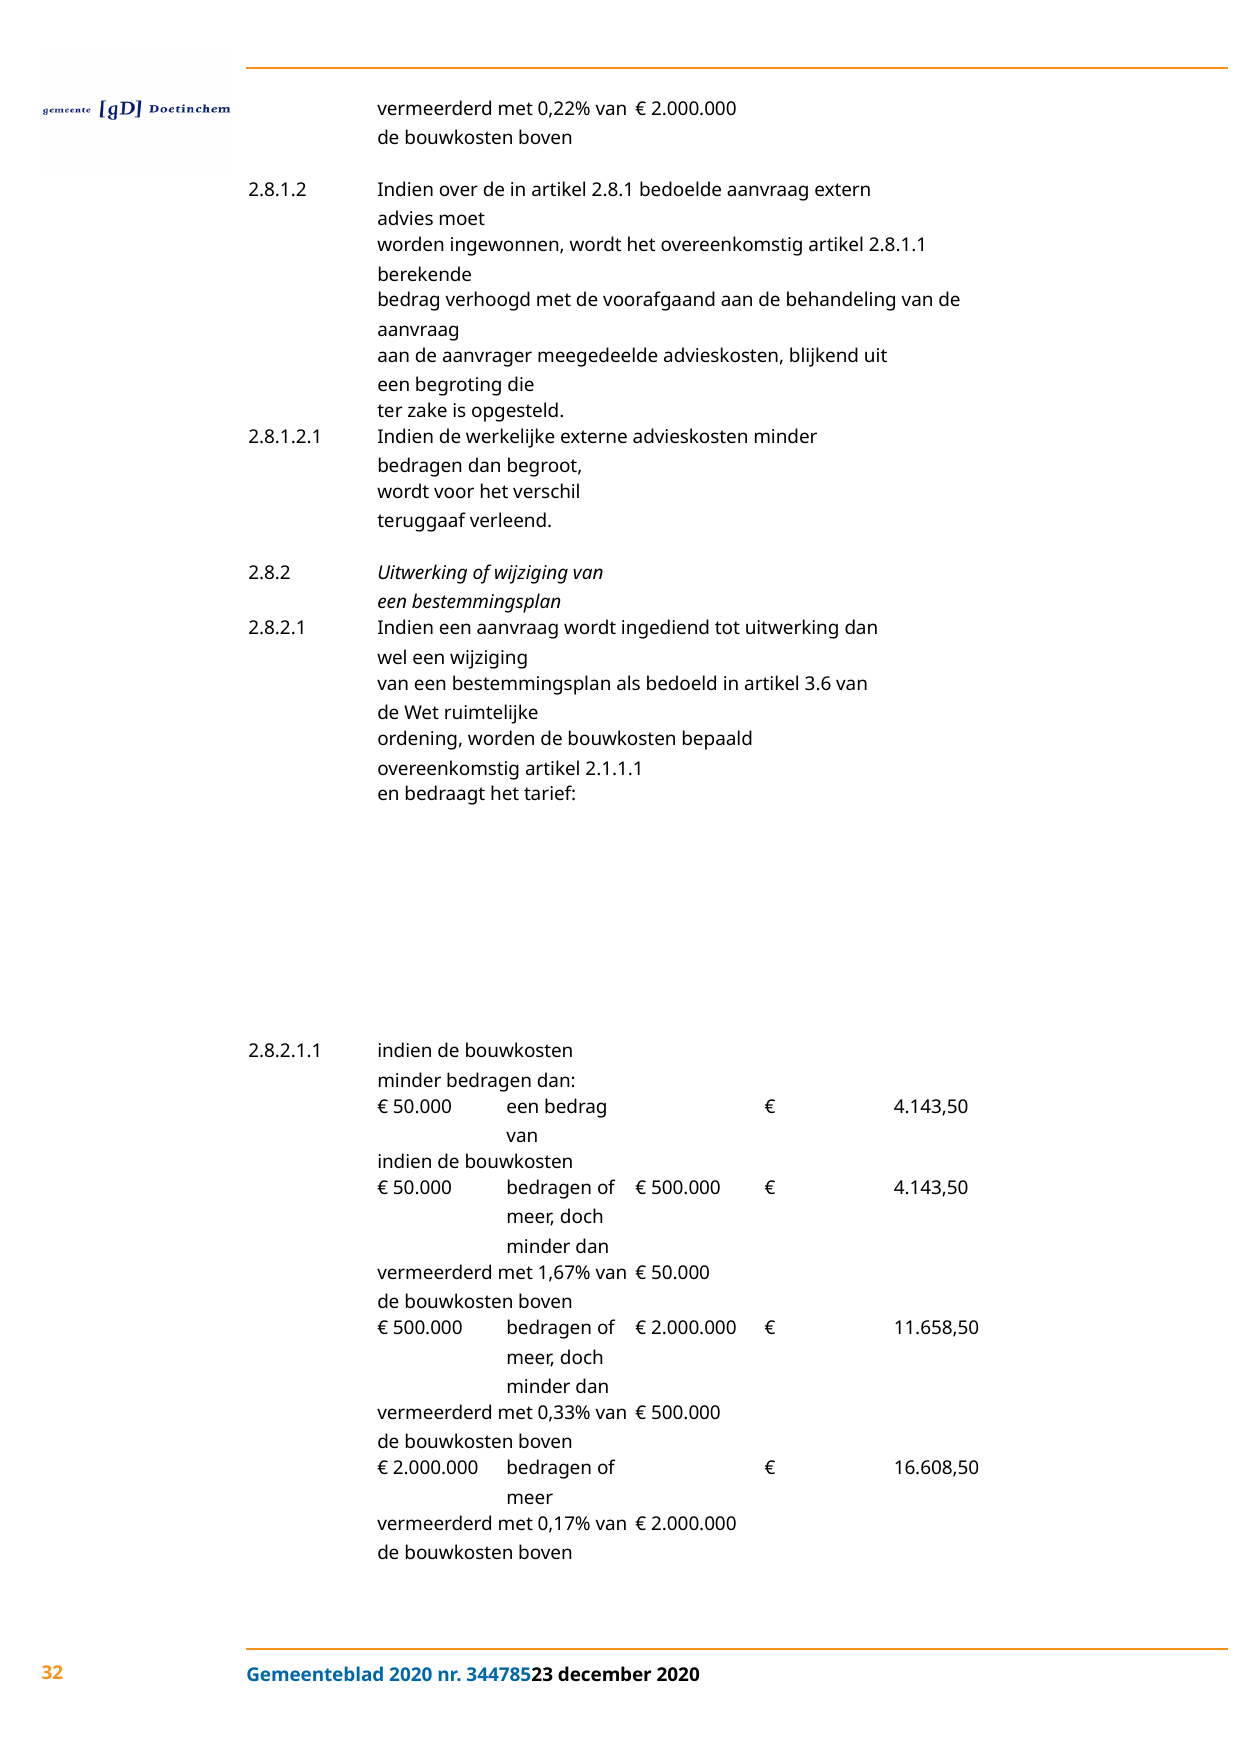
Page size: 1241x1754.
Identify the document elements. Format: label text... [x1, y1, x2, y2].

table_cell [1023, 909, 1152, 935]
table_cell [894, 1038, 1022, 1093]
table_cell [894, 615, 1022, 670]
table_cell € 500.000 [377, 1314, 506, 1399]
table_cell [506, 961, 635, 986]
table_cell [635, 832, 764, 858]
table_cell 2.8.1.2.1 [248, 423, 377, 478]
table_cell [506, 832, 635, 858]
table_cell [764, 534, 893, 559]
table_cell [635, 1093, 764, 1148]
table_cell [894, 423, 1022, 478]
table_cell [377, 150, 506, 176]
table_cell [764, 1259, 893, 1314]
table_cell vermeerderd met 0,33% van de bouwkosten boven [377, 1399, 635, 1454]
table_cell € 50.000 [377, 1174, 506, 1259]
table_cell [894, 397, 1022, 423]
table_cell [764, 1038, 893, 1093]
table_cell [1023, 231, 1152, 286]
table_cell [894, 176, 1022, 231]
table_cell [248, 342, 377, 397]
table_cell vermeerderd met 0,17% van de bouwkosten boven [377, 1510, 635, 1565]
table_cell [635, 806, 764, 832]
table_cell [377, 1012, 506, 1038]
table_cell [248, 883, 377, 909]
table_cell [1023, 534, 1152, 559]
table_cell 2.8.1.2 [248, 176, 377, 231]
table_cell [1023, 832, 1152, 858]
table_cell [377, 806, 506, 832]
table_cell [764, 1510, 893, 1565]
table_cell [635, 1012, 764, 1038]
table_cell [894, 832, 1022, 858]
table_cell [1023, 858, 1152, 883]
table_cell [635, 935, 764, 961]
table_cell [894, 883, 1022, 909]
table_cell € 50.000 [635, 1259, 764, 1314]
table_cell [1023, 1093, 1152, 1148]
table_cell [1023, 883, 1152, 909]
table_cell [377, 986, 506, 1012]
table_cell [894, 342, 1022, 397]
table_cell [764, 858, 893, 883]
table_cell van een bestemmingsplan als bedoeld in artikel 3.6 van de Wet ruimtelijke [377, 670, 893, 725]
table_cell € 2.000.000 [635, 95, 764, 150]
table_cell 16.608,50 [894, 1455, 1022, 1510]
table_cell [1023, 1259, 1152, 1314]
table_cell Indien over de in artikel 2.8.1 bedoelde aanvraag extern advies moet [377, 176, 893, 231]
table_cell ordening, worden de bouwkosten bepaald overeenkomstig artikel 2.1.1.1 [377, 725, 893, 780]
table_cell [764, 961, 893, 986]
table_cell [1023, 670, 1152, 725]
table_cell [377, 534, 506, 559]
table_cell [1023, 150, 1152, 176]
table_cell [894, 961, 1022, 986]
table_cell bedragen of meer, doch minder dan [506, 1314, 635, 1399]
table_cell [1023, 95, 1152, 150]
table_cell vermeerderd met 0,22% van de bouwkosten boven [377, 95, 635, 150]
table_cell [248, 858, 377, 883]
table_cell [764, 780, 893, 806]
table_cell [1023, 725, 1152, 780]
table_cell [377, 1565, 506, 1591]
table_cell [1023, 1038, 1152, 1093]
table_cell een bedrag van [506, 1093, 635, 1148]
table_cell € 50.000 [377, 1093, 506, 1148]
table_cell [894, 806, 1022, 832]
table_cell [1023, 423, 1152, 478]
table_cell [764, 909, 893, 935]
table_cell [248, 95, 377, 150]
table_cell [248, 534, 377, 559]
table_cell [635, 909, 764, 935]
table_cell [506, 986, 635, 1012]
table_cell [764, 832, 893, 858]
table_cell [506, 150, 635, 176]
table_cell [635, 986, 764, 1012]
table_cell [1023, 559, 1152, 614]
table_cell [248, 397, 377, 423]
table_cell [764, 95, 893, 150]
table_cell [506, 1565, 635, 1591]
table_cell [248, 780, 377, 806]
table_cell [248, 1399, 377, 1454]
table_cell [894, 95, 1022, 150]
table_cell [377, 961, 506, 986]
table_cell [248, 1012, 377, 1038]
table_cell [248, 986, 377, 1012]
table_cell [1023, 286, 1152, 342]
table_cell [635, 1455, 764, 1510]
table_cell [894, 909, 1022, 935]
table_cell € [764, 1093, 893, 1148]
table_cell [506, 534, 635, 559]
table_cell Indien de werkelijke externe advieskosten minder bedragen dan begroot, [377, 423, 893, 478]
table_cell 4.143,50 [894, 1093, 1022, 1148]
table_cell 2.8.2.1 [248, 615, 377, 670]
table_cell [248, 231, 377, 286]
table_cell [894, 1012, 1022, 1038]
table_cell [764, 1399, 893, 1454]
table_cell indien de bouwkosten minder bedragen dan: [377, 1038, 635, 1093]
table_cell [635, 534, 764, 559]
table_cell [1023, 986, 1152, 1012]
table_cell [635, 559, 764, 614]
table_cell [894, 670, 1022, 725]
table_cell [1023, 397, 1152, 423]
table_cell [635, 883, 764, 909]
table_cell € 2.000.000 [635, 1510, 764, 1565]
table_cell [635, 1565, 764, 1591]
table_cell € 500.000 [635, 1399, 764, 1454]
table_cell 4.143,50 [894, 1174, 1022, 1259]
table_cell [635, 780, 764, 806]
table_cell [894, 478, 1022, 533]
table_cell € 2.000.000 [377, 1455, 506, 1510]
table_cell [1023, 1510, 1152, 1565]
table_cell [764, 935, 893, 961]
table_cell [894, 1399, 1022, 1454]
table_cell [377, 883, 506, 909]
table_cell [894, 986, 1022, 1012]
table_cell [248, 1314, 377, 1399]
table_cell [764, 1148, 893, 1174]
table_cell indien de bouwkosten [377, 1148, 635, 1174]
table_cell worden ingewonnen, wordt het overeenkomstig artikel 2.8.1.1 berekende [377, 231, 1022, 286]
table_cell [248, 1148, 377, 1174]
table_cell [248, 832, 377, 858]
table_cell [764, 559, 893, 614]
table_cell [1023, 935, 1152, 961]
table_cell [248, 150, 377, 176]
table_cell [248, 935, 377, 961]
table_cell [1023, 961, 1152, 986]
table_cell € [764, 1455, 893, 1510]
table_cell [635, 1148, 764, 1174]
table_cell [506, 883, 635, 909]
table_cell [894, 534, 1022, 559]
table_cell [1023, 478, 1152, 533]
table_cell [248, 1259, 377, 1314]
table_cell [635, 150, 764, 176]
table_cell vermeerderd met 1,67% van de bouwkosten boven [377, 1259, 635, 1314]
table_cell [635, 478, 764, 533]
table_cell [1023, 342, 1152, 397]
table_cell [764, 150, 893, 176]
table_cell [764, 1565, 893, 1591]
table_cell [894, 1148, 1022, 1174]
table_cell [1023, 1455, 1152, 1510]
table_cell [248, 1093, 377, 1148]
table_cell [635, 858, 764, 883]
table_cell bedrag verhoogd met de voorafgaand aan de behandeling van de aanvraag [377, 286, 1022, 342]
table_cell € 2.000.000 [635, 1314, 764, 1399]
table_cell € [764, 1174, 893, 1259]
table_cell [894, 1259, 1022, 1314]
table_cell [764, 806, 893, 832]
table_cell [248, 1565, 377, 1591]
table_cell [1023, 1012, 1152, 1038]
table_cell € 500.000 [635, 1174, 764, 1259]
table_cell bedragen of meer, doch minder dan [506, 1174, 635, 1259]
table_cell wordt voor het verschil teruggaaf verleend. [377, 478, 635, 533]
table_cell [377, 909, 506, 935]
table_cell 2.8.2 [248, 559, 377, 614]
table_cell [248, 725, 377, 780]
table_cell [506, 1012, 635, 1038]
table_cell [377, 832, 506, 858]
table_cell bedragen of meer [506, 1455, 635, 1510]
table_cell [1023, 1565, 1152, 1591]
table_cell [1023, 615, 1152, 670]
picture [41, 47, 231, 172]
table_cell [1023, 1314, 1152, 1399]
table_cell [635, 1038, 764, 1093]
table_cell [506, 858, 635, 883]
table_cell [1023, 1399, 1152, 1454]
table_cell en bedraagt het tarief: [377, 780, 635, 806]
table_cell [248, 806, 377, 832]
table_cell [764, 986, 893, 1012]
table_cell [894, 1510, 1022, 1565]
table_cell ter zake is opgesteld. [377, 397, 635, 423]
table_cell [377, 858, 506, 883]
table_cell [635, 961, 764, 986]
table_cell [248, 1455, 377, 1510]
table_cell [635, 397, 764, 423]
table_cell [1023, 176, 1152, 231]
table_cell [894, 150, 1022, 176]
table_cell [1023, 780, 1152, 806]
table_cell [894, 780, 1022, 806]
table_cell [248, 961, 377, 986]
table_cell [248, 670, 377, 725]
table_cell 2.8.2.1.1 [248, 1038, 377, 1093]
table_cell 11.658,50 [894, 1314, 1022, 1399]
table_cell [894, 559, 1022, 614]
table_cell [248, 478, 377, 533]
table_cell aan de aanvrager meegedeelde advieskosten, blijkend uit een begroting die [377, 342, 893, 397]
table_cell [1023, 1148, 1152, 1174]
table_cell [248, 1174, 377, 1259]
table_cell [506, 909, 635, 935]
table_cell [894, 935, 1022, 961]
table_cell [764, 883, 893, 909]
table_cell Indien een aanvraag wordt ingediend tot uitwerking dan wel een wijziging [377, 615, 893, 670]
table_cell [377, 935, 506, 961]
table_cell [506, 806, 635, 832]
table_cell [764, 1012, 893, 1038]
table_cell [894, 858, 1022, 883]
table_cell € [764, 1314, 893, 1399]
table_cell [248, 286, 377, 342]
table_cell [894, 725, 1022, 780]
table_cell [1023, 806, 1152, 832]
table_cell Uitwerking of wijziging van een bestemmingsplan [377, 559, 635, 614]
table_cell [248, 1510, 377, 1565]
table_cell [248, 909, 377, 935]
table_cell [1023, 1174, 1152, 1259]
table_cell [764, 478, 893, 533]
table_cell [894, 1565, 1022, 1591]
table_cell [506, 935, 635, 961]
table_cell [764, 397, 893, 423]
